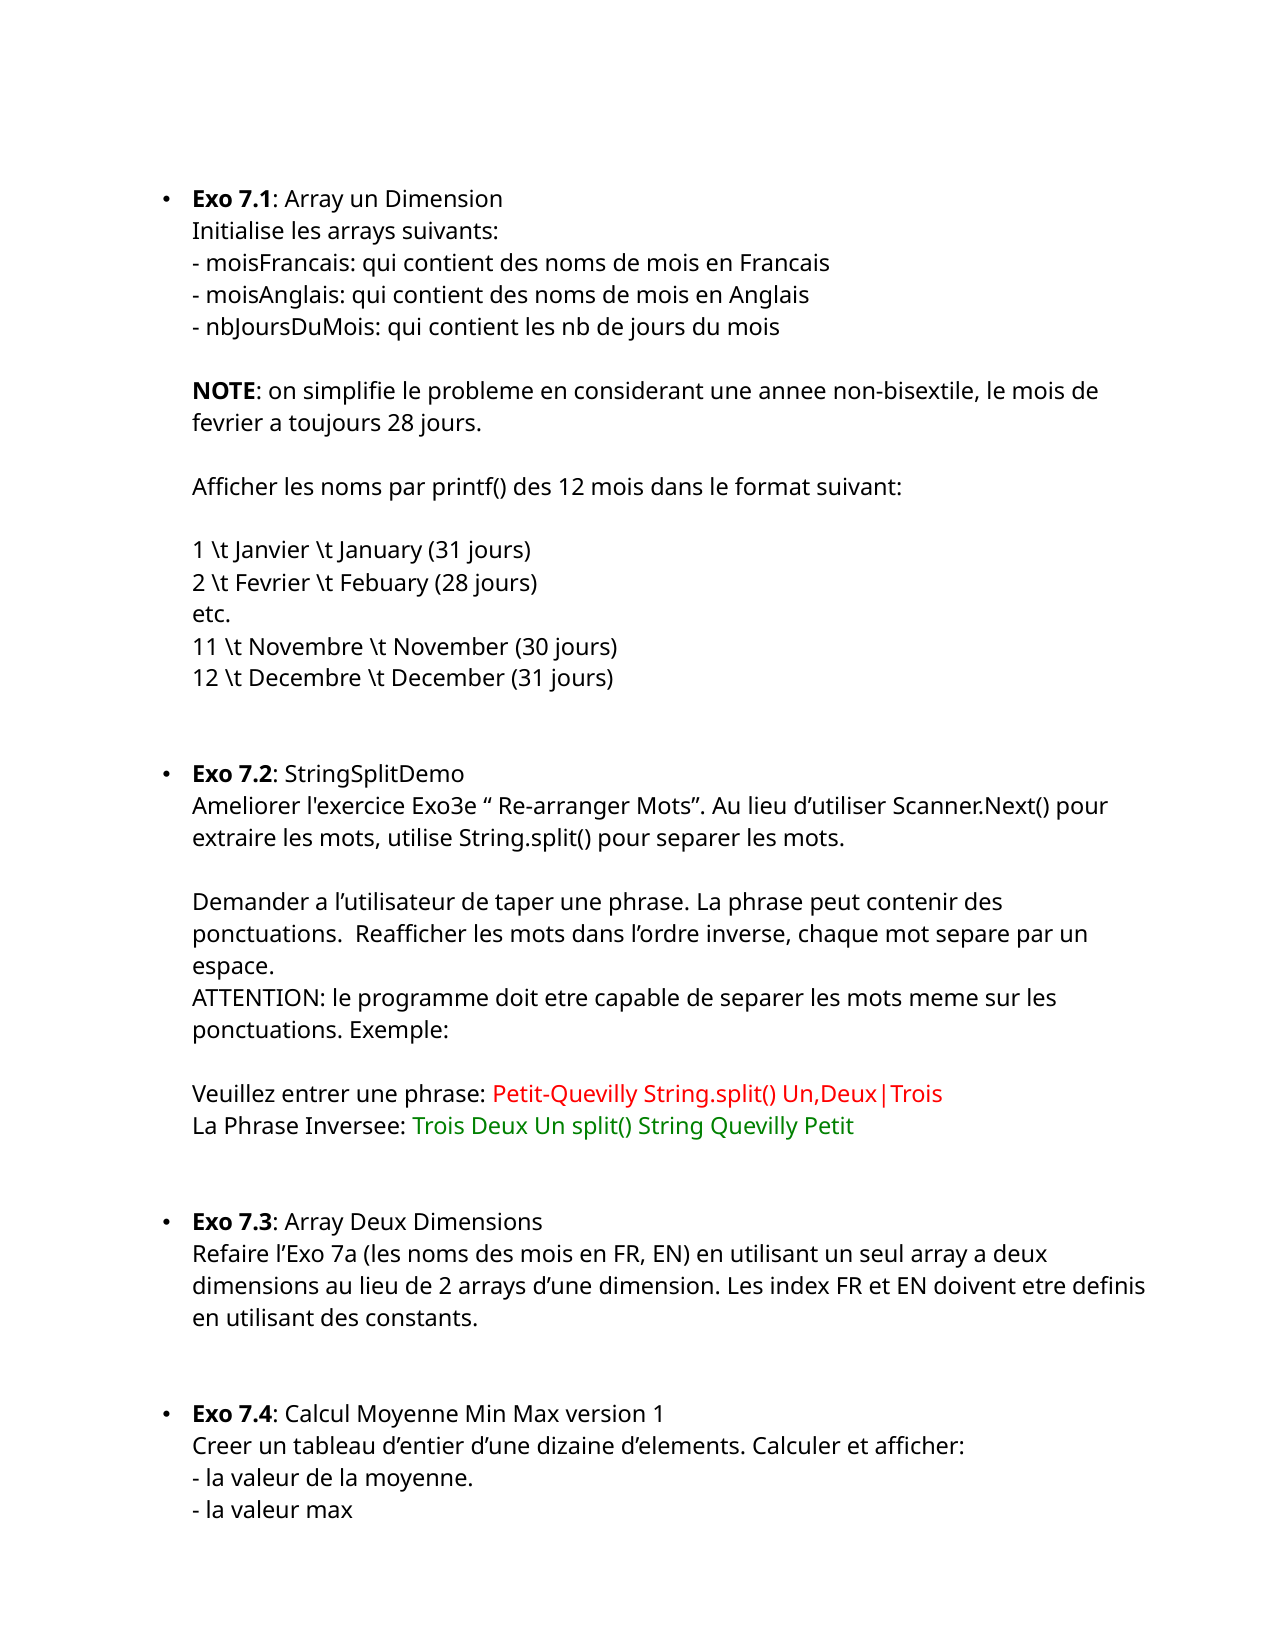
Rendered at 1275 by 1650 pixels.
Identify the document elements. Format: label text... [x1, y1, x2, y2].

list Exo 7.3: Array Deux Dimensions Refaire l’Exo 7a (les noms des mois en FR, EN) en utilisant un seul array a deux dimensions au lieu de 2 arrays d’une dimension. Les index FR et EN doivent etre definis en utilisant des constants. [162, 1205, 1157, 1397]
list Exo 7.2: StringSplitDemo Ameliorer l'exercice Exo3e “ Re-arranger Mots”. Au lieu d’utiliser Scanner.Next() pour extraire les mots, utilise String.split() pour separer les mots. Demander a l’utilisateur de taper une phrase. La phrase peut contenir des ponctuations. Reafficher les mots dans l’ordre inverse, chaque mot separe par un espace. ATTENTION: le programme doit etre capable de separer les mots meme sur les ponctuations. Exemple: Veuillez entrer une phrase: Petit-Quevilly String.split() Un,Deux|Trois La Phrase Inversee: Trois Deux Un split() String Quevilly Petit [162, 758, 1157, 1205]
list Exo 7.4: Calcul Moyenne Min Max version 1 Creer un tableau d’entier d’une dizaine d’elements. Calculer et afficher: - la valeur de la moyenne. - la valeur max [162, 1397, 1157, 1525]
list [162, 118, 1157, 182]
list Exo 7.1: Array un Dimension Initialise les arrays suivants: - moisFrancais: qui contient des noms de mois en Francais - moisAnglais: qui contient des noms de mois en Anglais - nbJoursDuMois: qui contient les nb de jours du mois NOTE: on simplifie le probleme en considerant une annee non-bisextile, le mois de fevrier a toujours 28 jours. Afficher les noms par printf() des 12 mois dans le format suivant: 1 \t Janvier \t January (31 jours) 2 \t Fevrier \t Febuary (28 jours) etc. 11 \t Novembre \t November (30 jours) 12 \t Decembre \t December (31 jours) [162, 182, 1157, 758]
